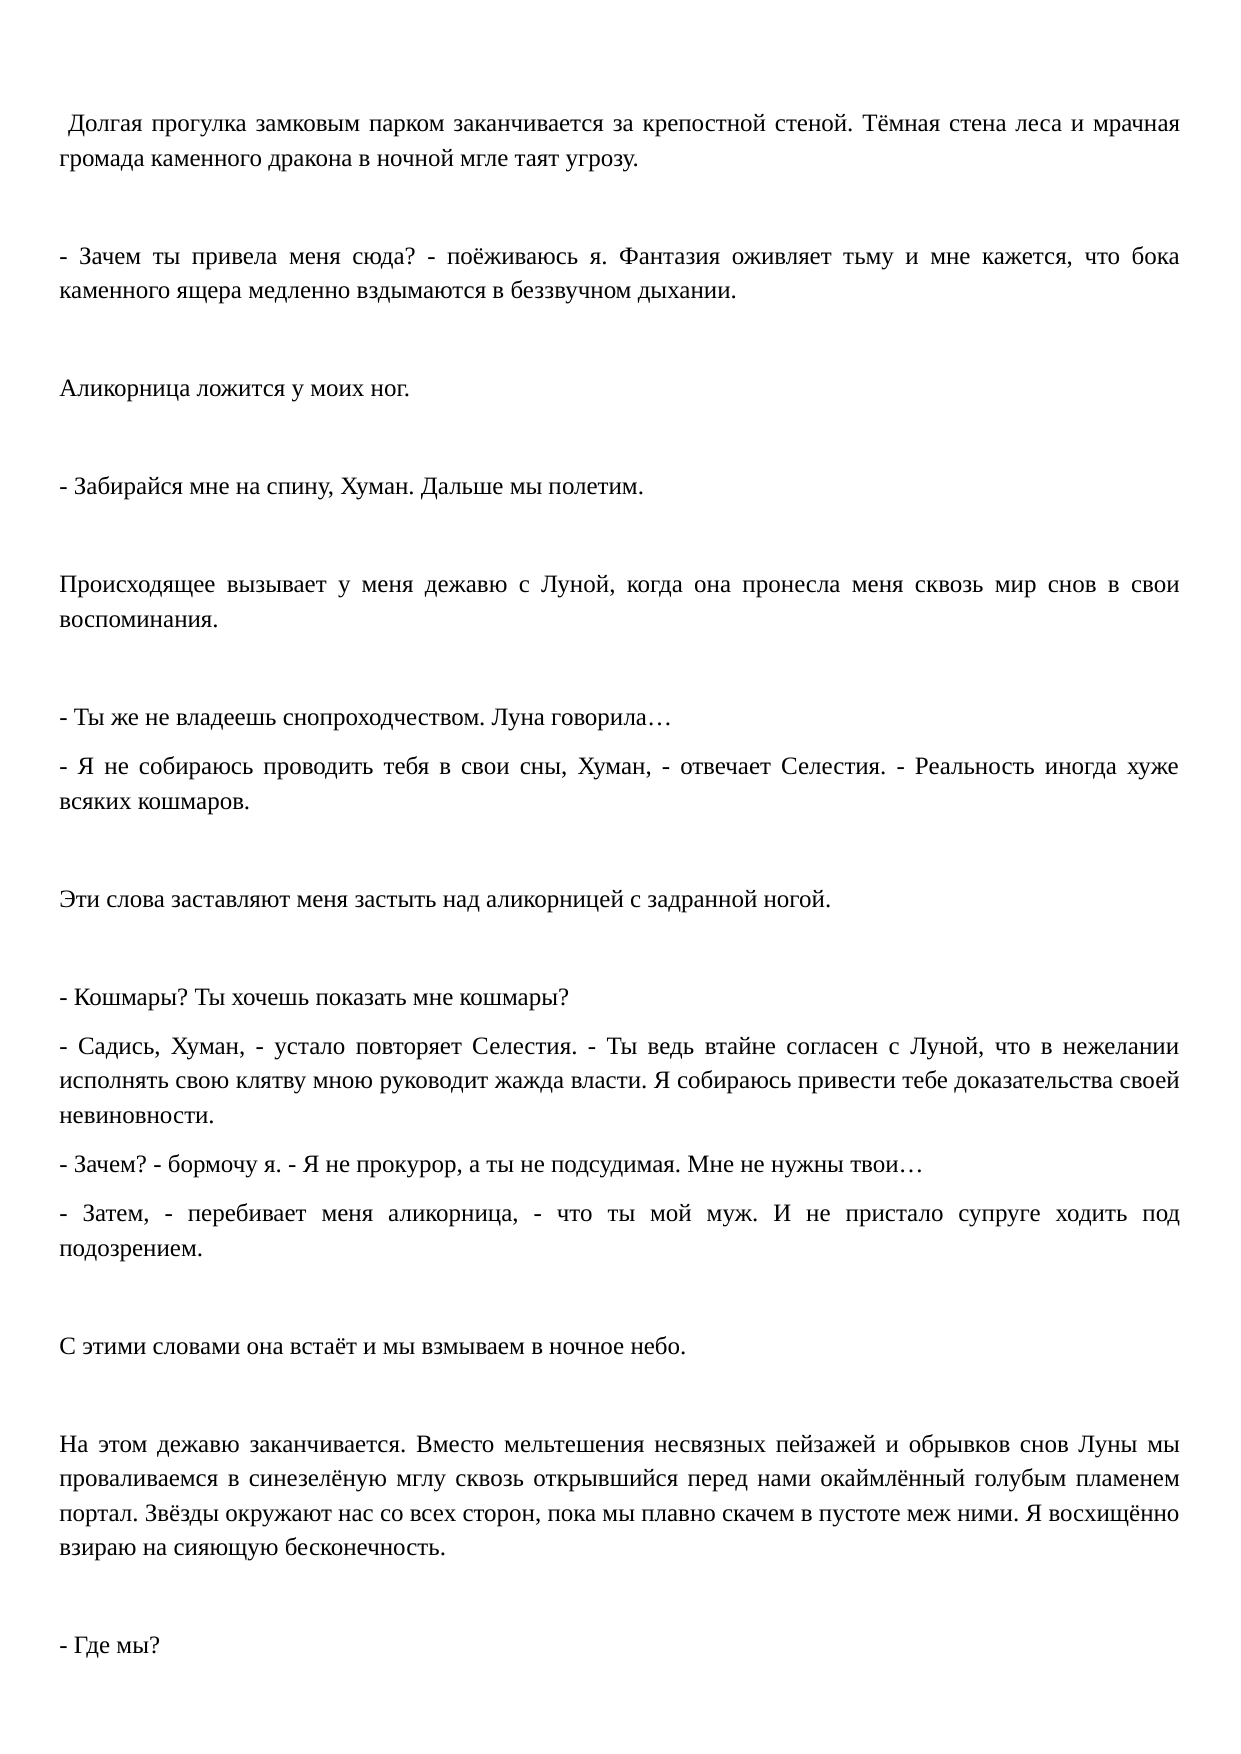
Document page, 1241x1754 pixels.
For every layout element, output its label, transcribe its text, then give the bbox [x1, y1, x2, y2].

text - Садись, Хуман, - устало повторяет Селестия. - Ты ведь втайне согласен с Луной, что в нежелании исполнять свою клятву мною руководит жажда власти. Я собираюсь привести тебе доказательства своей невиновности. [59, 1031, 1181, 1129]
text Эти слова заставляют меня застыть над аликорницей с задранной ногой. [59, 884, 1181, 913]
text - Я не собираюсь проводить тебя в свои сны, Хуман, - отвечает Селестия. - Реальность иногда хуже всяких кошмаров. [59, 751, 1181, 814]
text - Ты же не владеешь снопроходчеством. Луна говорила… [59, 702, 1181, 731]
text - Кошмары? Ты хочешь показать мне кошмары? [59, 982, 1181, 1011]
text Долгая прогулка замковым парком заканчивается за крепостной стеной. Тёмная стена леса и мрачная громада каменного дракона в ночной мгле таят угрозу. [59, 108, 1181, 171]
text - Затем, - перебивает меня аликорница, - что ты мой муж. И не пристало супруге ходить под подозрением. [59, 1198, 1181, 1261]
text На этом дежавю заканчивается. Вместо мельтешения несвязных пейзажей и обрывков снов Луны мы проваливаемся в синезелёную мглу сквозь открывшийся перед нами окаймлённый голубым пламенем портал. Звёзды окружают нас со всех сторон, пока мы плавно скачем в пустоте меж ними. Я восхищённо взираю на сияющую бесконечность. [59, 1429, 1181, 1561]
text С этими словами она встаёт и мы взмываем в ночное небо. [59, 1331, 1181, 1359]
text Аликорница ложится у моих ног. [59, 373, 1181, 402]
text - Зачем? - бормочу я. - Я не прокурор, а ты не подсудимая. Мне не нужны твои… [59, 1149, 1181, 1178]
text Происходящее вызывает у меня дежавю с Луной, когда она пронесла меня сквозь мир снов в свои воспоминания. [59, 569, 1181, 633]
text - Забирайся мне на спину, Хуман. Дальше мы полетим. [59, 471, 1181, 500]
text - Зачем ты привела меня сюда? - поёживаюсь я. Фантазия оживляет тьму и мне кажется, что бока каменного ящера медленно вздымаются в беззвучном дыхании. [59, 241, 1181, 304]
text - Где мы? [59, 1630, 1181, 1659]
